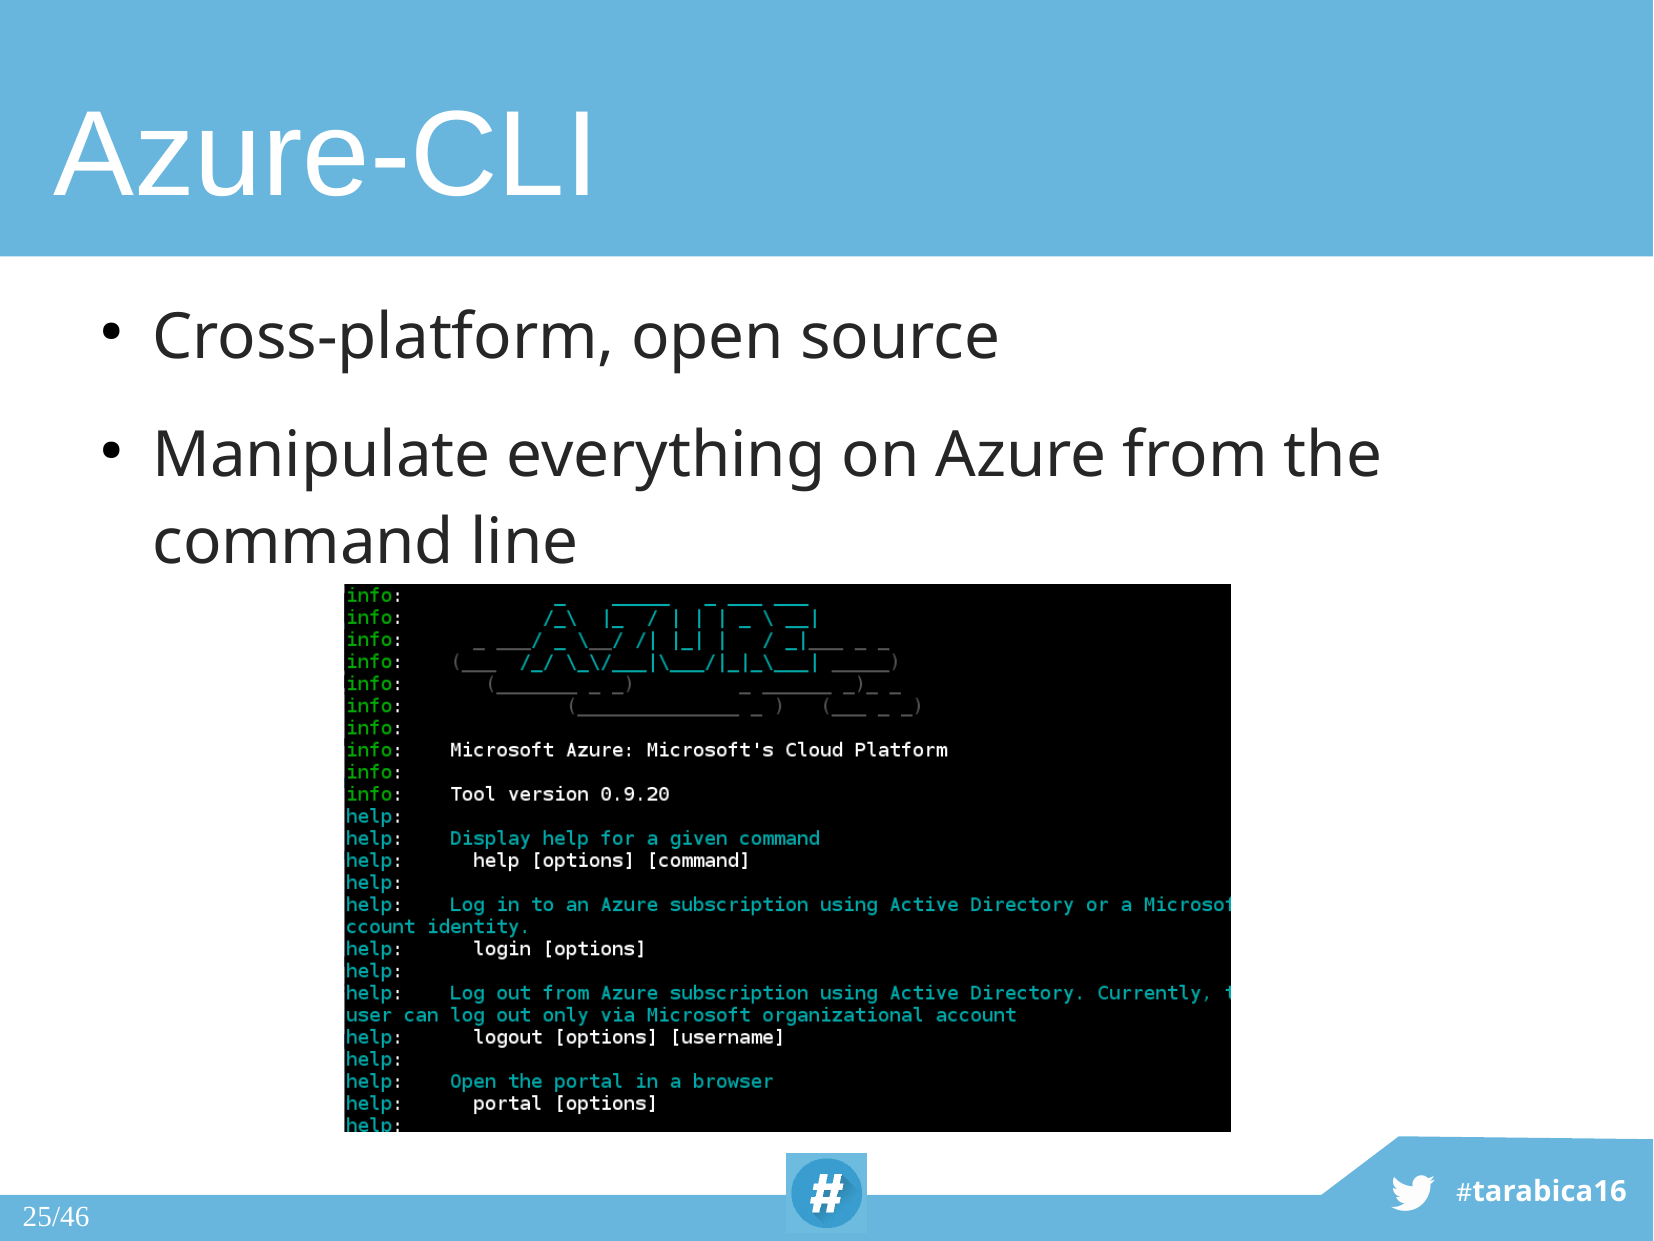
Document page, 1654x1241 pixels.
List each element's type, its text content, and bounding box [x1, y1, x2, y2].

picture [344, 584, 1231, 1132]
picture [786, 1153, 867, 1233]
picture [1378, 1158, 1448, 1228]
title Azure-CLI [53, 49, 1600, 257]
list Cross-platform, open source Manipulate everything on Azure from the command line [82, 290, 1571, 586]
